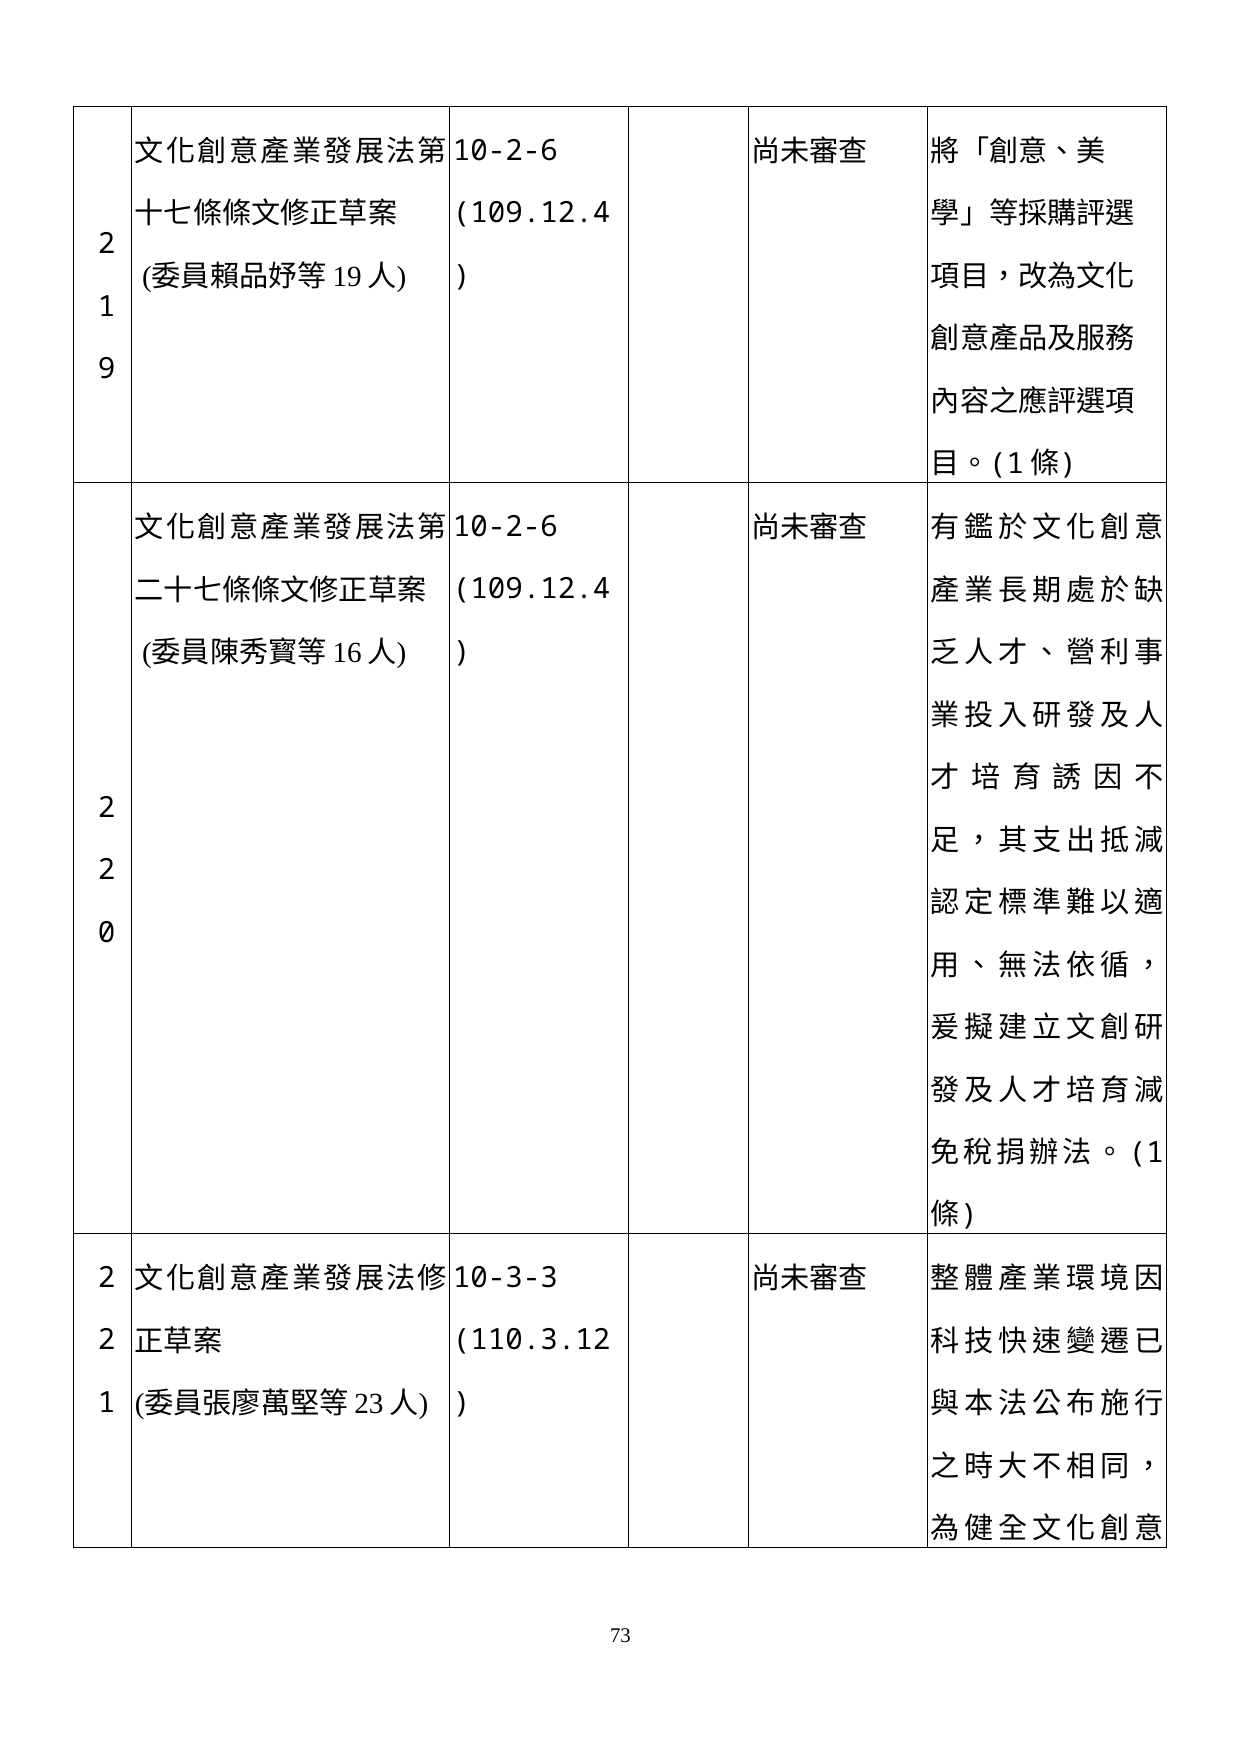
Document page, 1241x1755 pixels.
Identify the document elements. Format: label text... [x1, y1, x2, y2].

table_cell 尚未審查 [749, 107, 927, 482]
table_cell 文化創意產業發展法第十七條條文修正草案 (委員賴品妤等19人) [132, 107, 449, 482]
table_cell 將「創意、美學」等採購評選項目，改為文化創意產品及服務內容之應評選項目。(1條) [928, 107, 1166, 482]
table_cell 尚未審查 [749, 1234, 927, 1547]
table_cell [74, 107, 131, 482]
table_cell [74, 1234, 131, 1547]
table_cell 文化創意產業發展法修正草案 (委員張廖萬堅等23人) [132, 1234, 449, 1547]
table_cell 10-2-6 (109.12.4) [450, 483, 628, 1233]
table_cell [629, 1234, 748, 1547]
table_cell [74, 483, 131, 1233]
table_cell [629, 483, 748, 1233]
table_cell 尚未審查 [749, 483, 927, 1233]
table_cell 文化創意產業發展法第二十七條條文修正草案 (委員陳秀寳等16人) [132, 483, 449, 1233]
table_cell [629, 107, 748, 482]
table_cell 10-3-3 (110.3.12) [450, 1234, 628, 1547]
table_cell 整體產業環境因科技快速變遷已與本法公布施行之時大不相同，為健全文化創意 [928, 1234, 1166, 1547]
table_cell 有鑑於文化創意產業長期處於缺乏人才、營利事業投入研發及人才培育誘因不足，其支出抵減 認定標準難以適用、無法依循，爰擬建立文創研發及人才培育減免稅捐辦法。(1條) [928, 483, 1166, 1233]
table_cell 10-2-6 (109.12.4) [450, 107, 628, 482]
